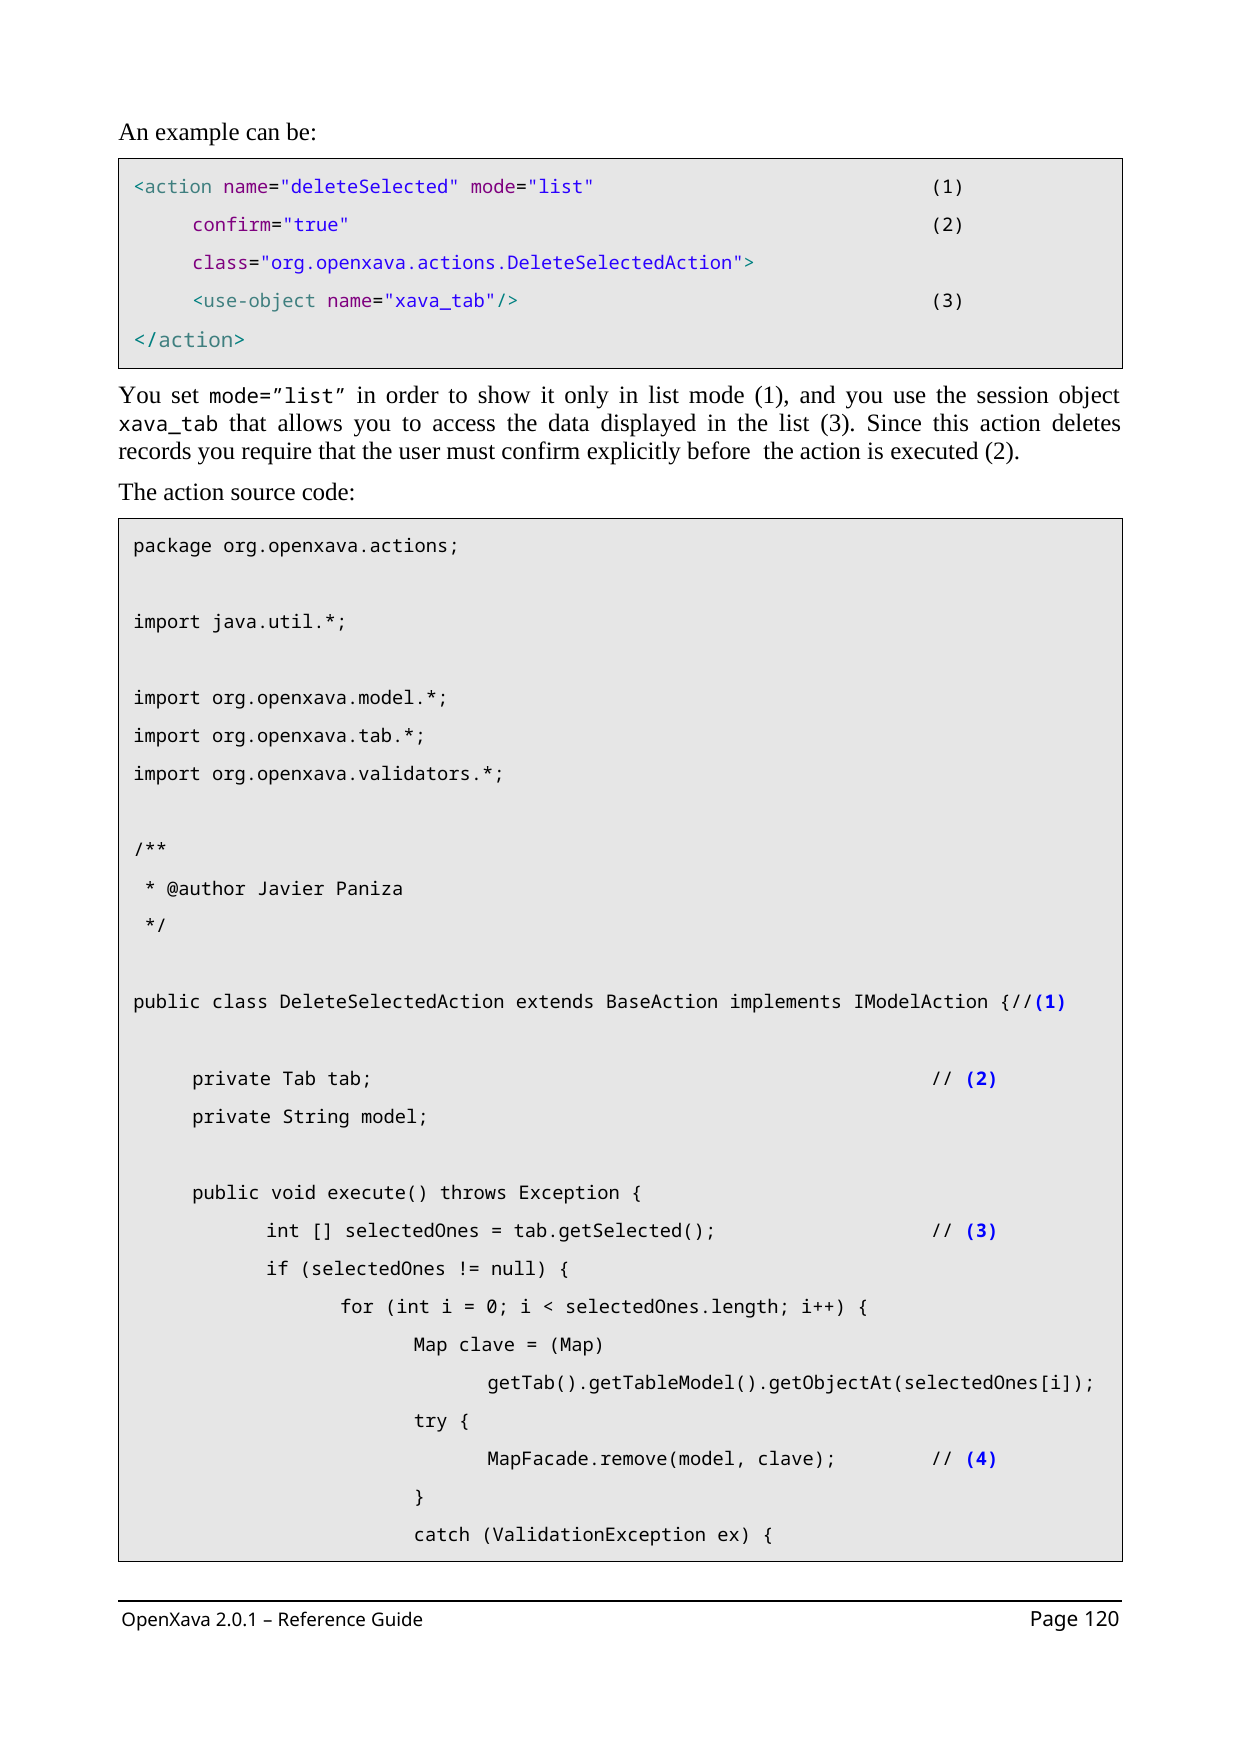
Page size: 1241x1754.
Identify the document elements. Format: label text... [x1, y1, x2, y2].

text try { [119, 1392, 1122, 1430]
text catch (ValidationException ex) { [119, 1506, 1122, 1561]
text </action> [119, 310, 1122, 368]
text import org.openxava.model.*; [119, 670, 1122, 708]
text The action source code: [118, 478, 1122, 505]
text */ [119, 898, 1122, 936]
text if (selectedOnes != null) { [119, 1240, 1122, 1278]
text import org.openxava.validators.*; [119, 746, 1122, 784]
text You set mode=”list” in order to show it only in list mode (1), and you use the session object xava_tab that allows you to access the data displayed in the list (3). Since this action deletes records you require that the user must confirm explicitly before the action is executed (2). [118, 381, 1122, 465]
text public void execute() throws Exception { [119, 1164, 1122, 1202]
text for (int i = 0; i < selectedOnes.length; i++) { [119, 1278, 1122, 1316]
text * @author Javier Paniza [119, 860, 1122, 898]
text } [119, 1468, 1122, 1506]
text import java.util.*; [119, 594, 1122, 632]
text MapFacade.remove(model, clave); // (4) [119, 1430, 1122, 1468]
text package org.openxava.actions; [119, 519, 1122, 556]
text /** [119, 822, 1122, 860]
text <use-object name="xava_tab"/> (3) [119, 272, 1122, 310]
text int [] selectedOnes = tab.getSelected(); // (3) [119, 1202, 1122, 1240]
text private Tab tab; // (2) [119, 1050, 1122, 1088]
text confirm="true" (2) [119, 196, 1122, 234]
text private String model; [119, 1088, 1122, 1126]
text import org.openxava.tab.*; [119, 708, 1122, 746]
text An example can be: [118, 118, 1122, 146]
text getTab().getTableModel().getObjectAt(selectedOnes[i]); [119, 1354, 1122, 1392]
text class="org.openxava.actions.DeleteSelectedAction"> [119, 234, 1122, 272]
text public class DeleteSelectedAction extends BaseAction implements IModelAction {//(1) [119, 974, 1122, 1012]
text <action name="deleteSelected" mode="list" (1) [119, 159, 1122, 196]
text Map clave = (Map) [119, 1316, 1122, 1354]
